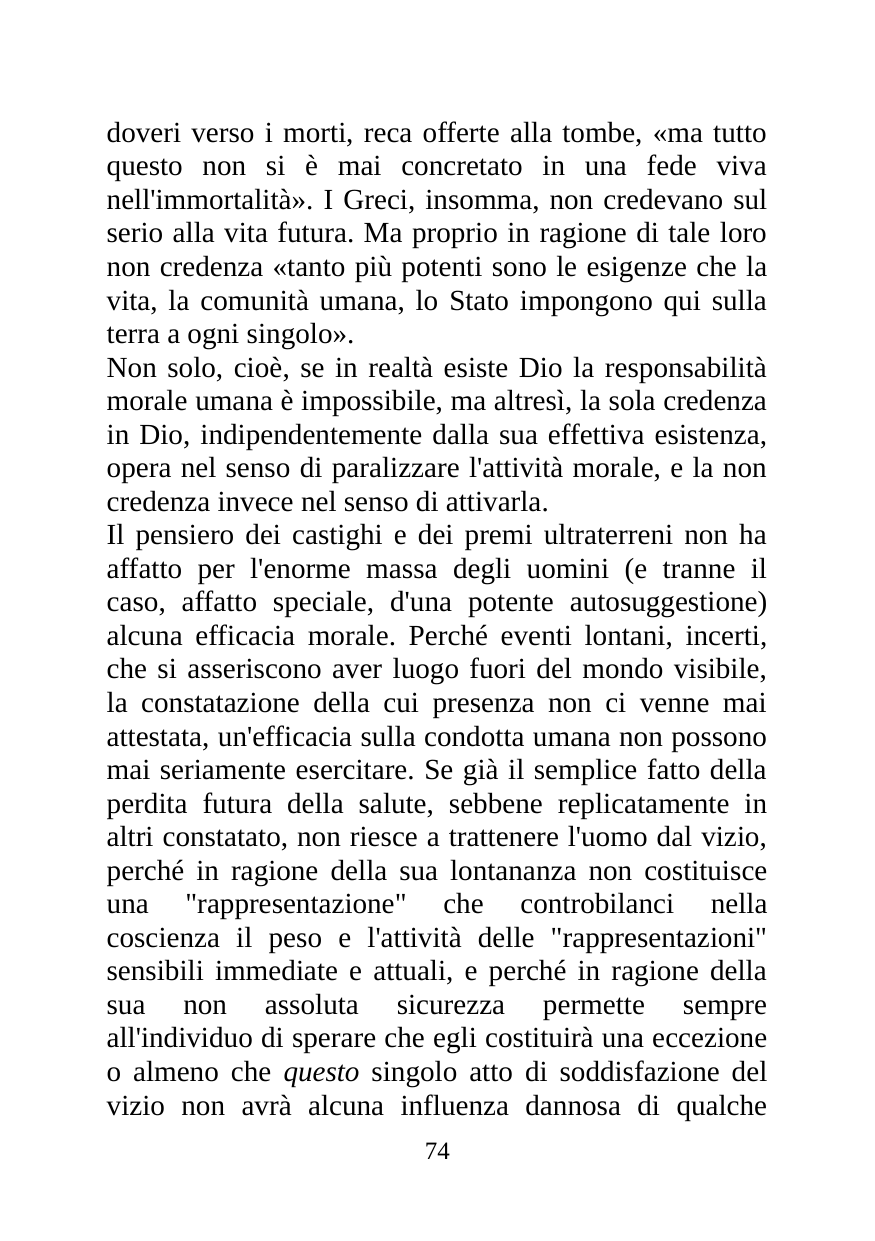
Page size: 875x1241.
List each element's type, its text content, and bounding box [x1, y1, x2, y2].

text Non solo, cioè, se in realtà esiste Dio la responsabilità morale umana è impossibile, ma altresì, la sola credenza in Dio, indipendentemente dalla sua effettiva esistenza, opera nel senso di paralizzare l'attività morale, e la non credenza invece nel senso di attivarla. [106, 350, 768, 517]
text Il pensiero dei castighi e dei premi ultraterreni non ha affatto per l'enorme massa degli uomini (e tranne il caso, affatto speciale, d'una potente autosuggestione) alcuna efficacia morale. Perché eventi lontani, incerti, che si asseriscono aver luogo fuori del mondo visibile, la constatazione della cui presenza non ci venne mai attestata, un'efficacia sulla condotta umana non possono mai seriamente esercitare. Se già il semplice fatto della perdita futura della salute, sebbene replicatamente in altri constatato, non riesce a trattenere l'uomo dal vizio, perché in ragione della sua lontananza non costituisce una "rappresentazione" che controbilanci nella coscienza il peso e l'attività delle "rappresentazioni" sensibili immediate e attuali, e perché in ragione della sua non assoluta sicurezza permette sempre all'individuo di sperare che egli costituirà una eccezione o almeno che questo singolo atto di soddisfazione del vizio non avrà alcuna influenza dannosa di qualche [106, 517, 768, 1121]
text doveri verso i morti, reca offerte alla tombe, «ma tutto questo non si è mai concretato in una fede viva nell'immortalità». I Greci, insomma, non credevano sul serio alla vita futura. Ma proprio in ragione di tale loro non credenza «tanto più potenti sono le esigenze che la vita, la comunità umana, lo Stato impongono qui sulla terra a ogni singolo». [106, 115, 768, 350]
